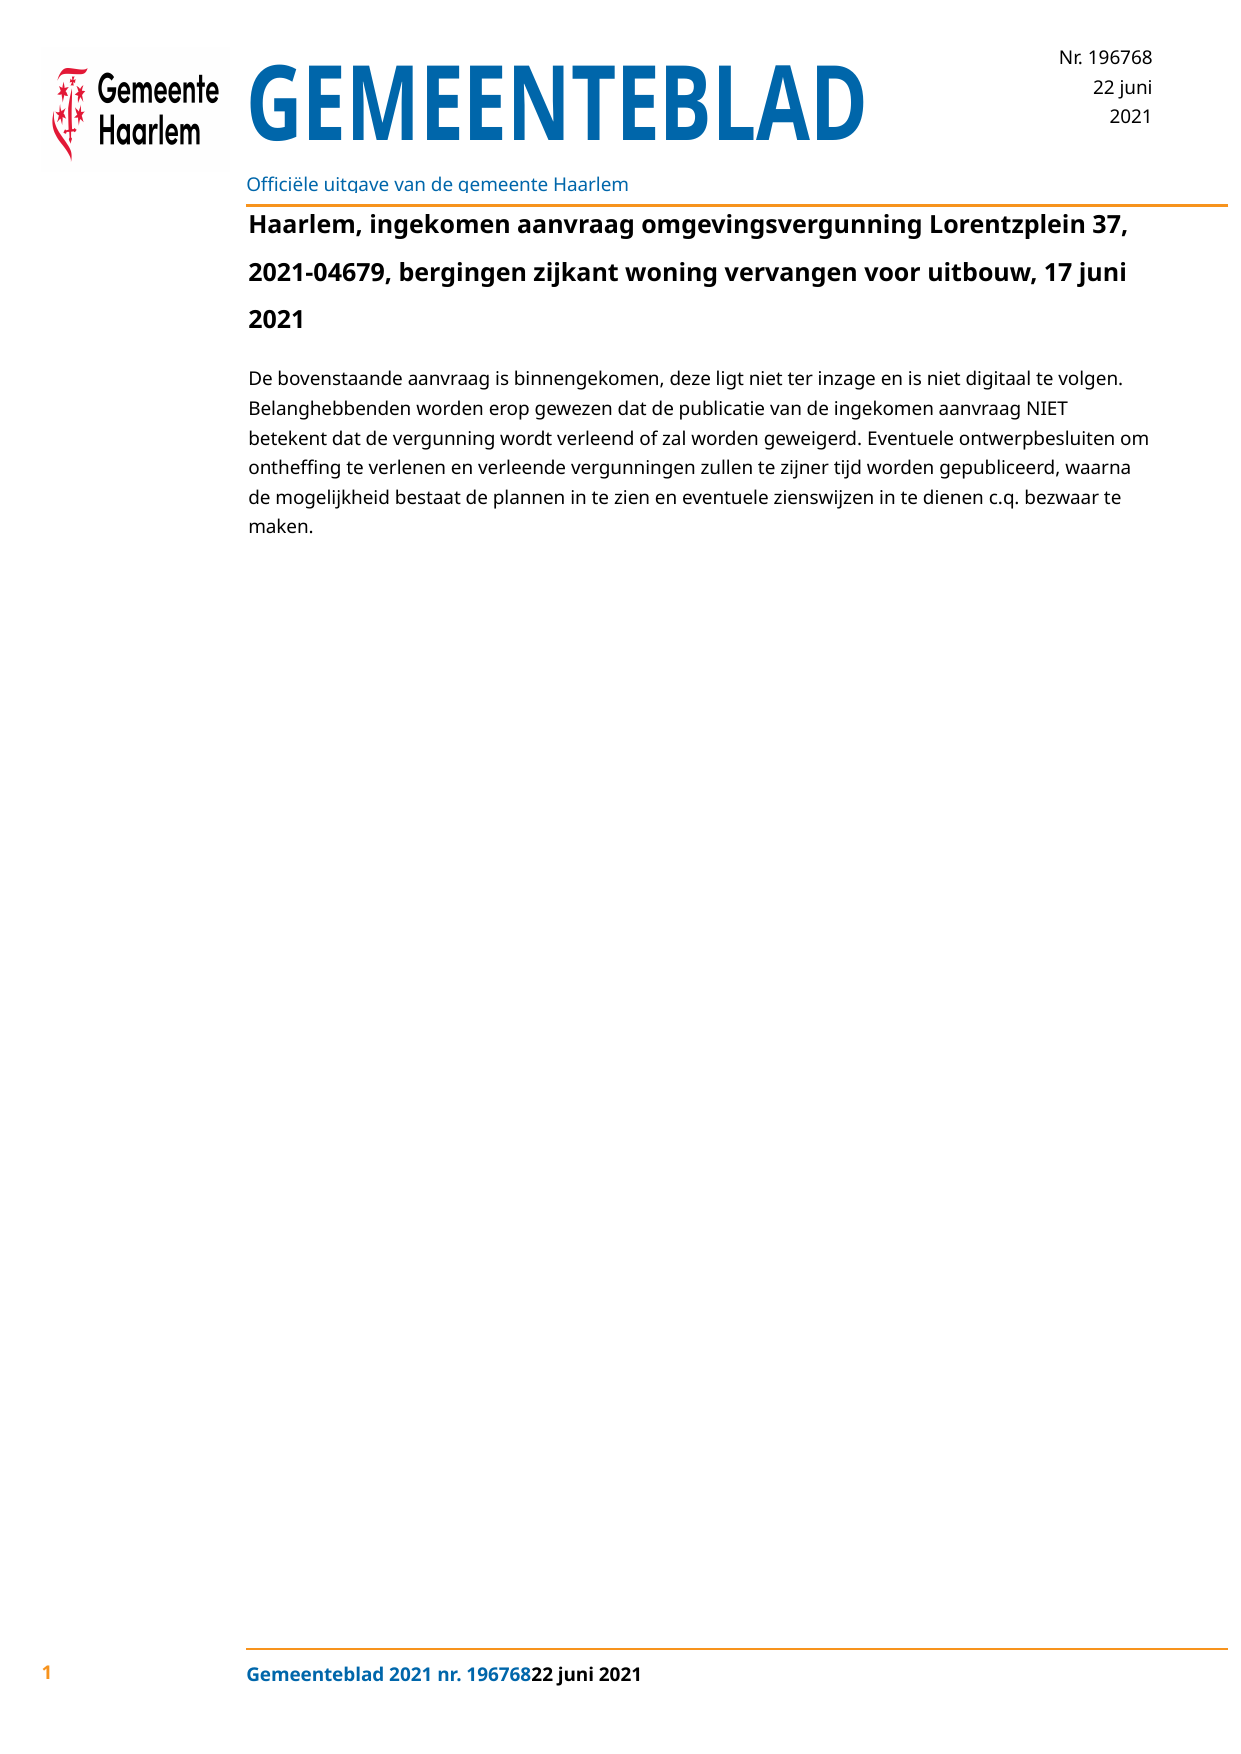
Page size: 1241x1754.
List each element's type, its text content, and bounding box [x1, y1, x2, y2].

text Haarlem, ingekomen aanvraag omgevingsvergunning Lorentzplein 37, 2021-04679, bergingen zijkant woning vervangen voor uitbouw, 17 juni 2021 [248, 207, 1152, 336]
text De bovenstaande aanvraag is binnengekomen, deze ligt niet ter inzage en is niet digitaal te volgen. Belanghebbenden worden erop gewezen dat de publicatie van de ingekomen aanvraag NIET betekent dat de vergunning wordt verleend of zal worden geweigerd. Eventuele ontwerpbesluiten om ontheffing te verlenen en verleende vergunningen zullen te zijner tijd worden gepubliceerd, waarna de mogelijkheid bestaat de plannen in te zien en eventuele zienswijzen in te dienen c.q. bezwaar te maken. [248, 366, 1152, 539]
picture [41, 47, 231, 172]
